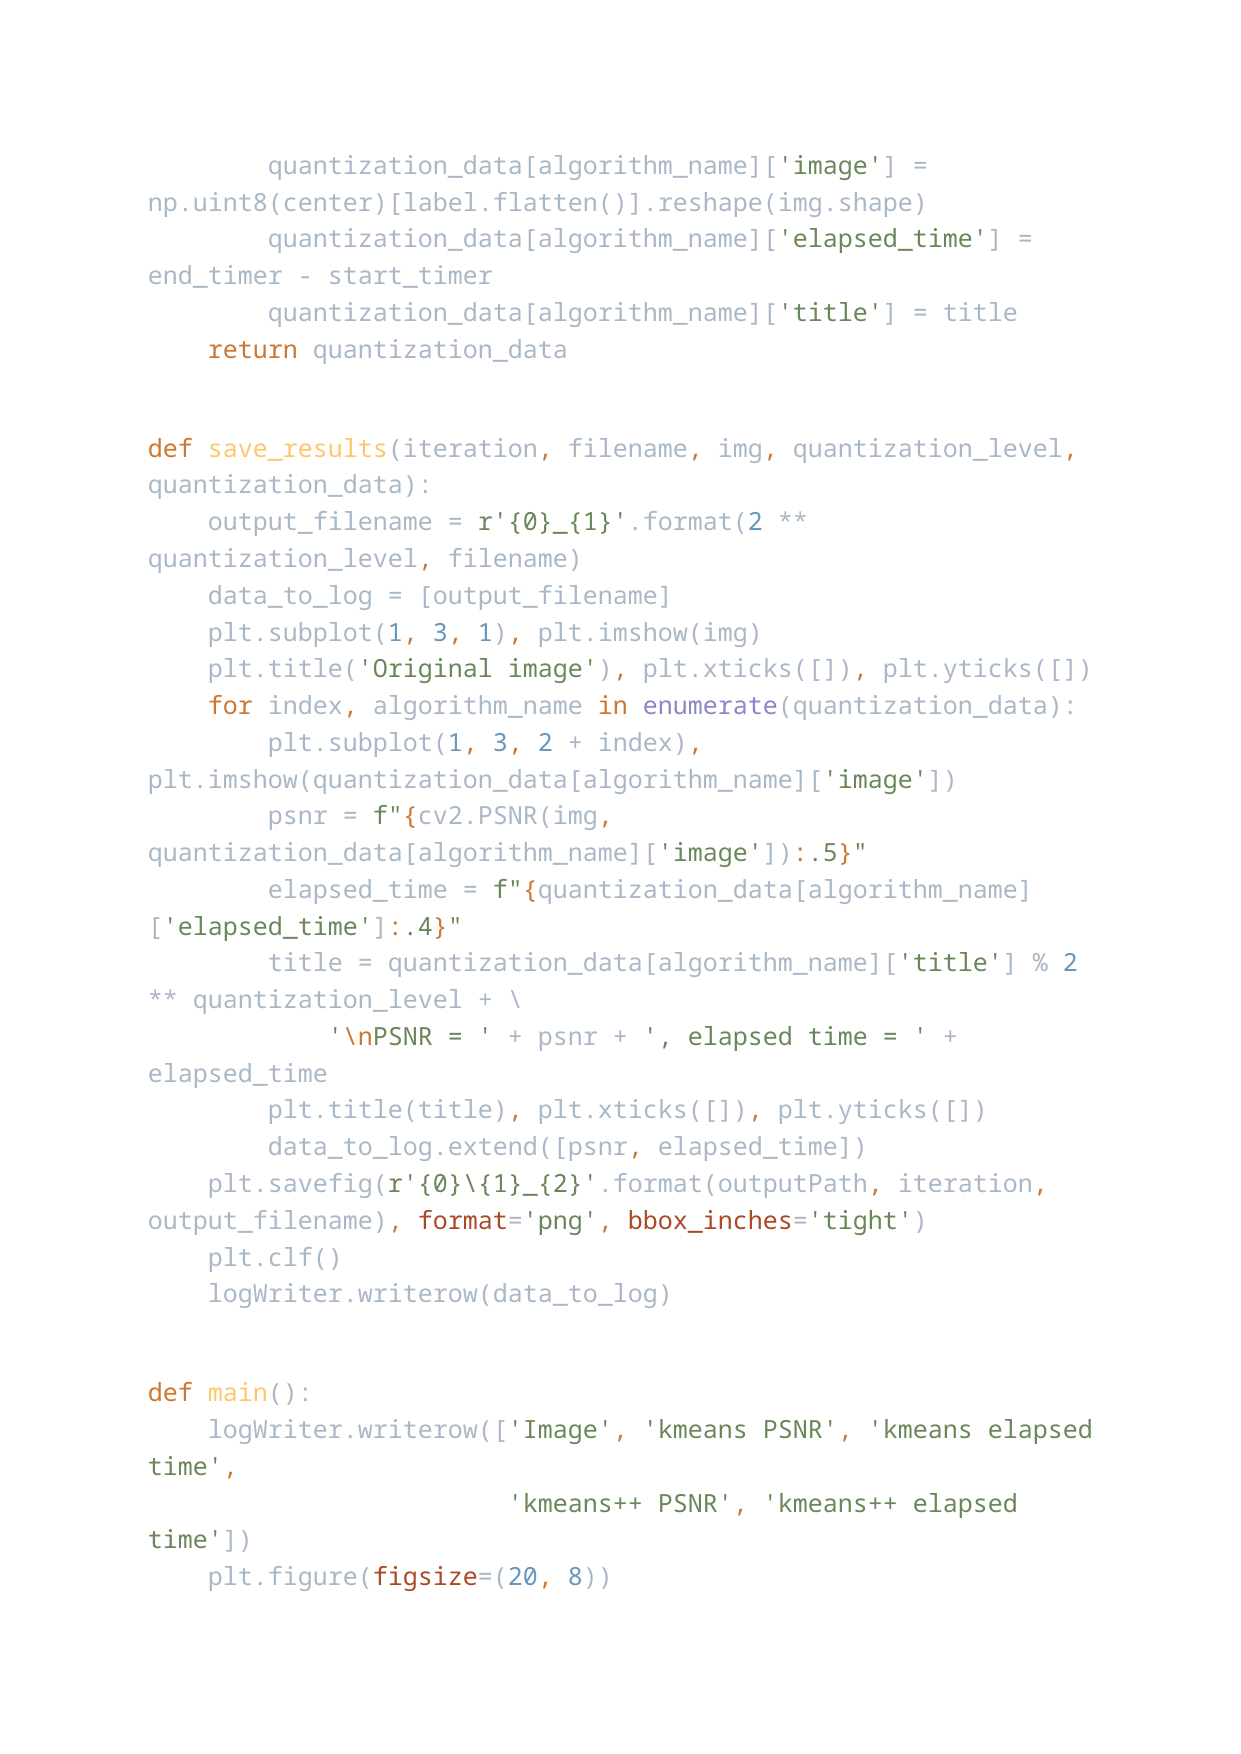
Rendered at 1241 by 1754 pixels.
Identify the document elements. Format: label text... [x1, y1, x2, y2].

text quantization_data[algorithm_name]['image'] = np.uint8(center)[label.flatten()].reshape(img.shape) quantization_data[algorithm_name]['elapsed_time'] = end_timer - start_timer quantization_data[algorithm_name]['title'] = title return quantization_data def save_results(iteration, filename, img, quantization_level, quantization_data): output_filename = r'{0}_{1}'.format(2 ** quantization_level, filename) data_to_log = [output_filename] plt.subplot(1, 3, 1), plt.imshow(img) plt.title('Original image'), plt.xticks([]), plt.yticks([]) for index, algorithm_name in enumerate(quantization_data): plt.subplot(1, 3, 2 + index), plt.imshow(quantization_data[algorithm_name]['image']) psnr = f"{cv2.PSNR(img, quantization_data[algorithm_name]['image']):.5}" elapsed_time = f"{quantization_data[algorithm_name]['elapsed_time']:.4}" title = quantization_data[algorithm_name]['title'] % 2 ** quantization_level + \ '\nPSNR = ' + psnr + ', elapsed time = ' + elapsed_time plt.title(title), plt.xticks([]), plt.yticks([]) data_to_log.extend([psnr, elapsed_time]) plt.savefig(r'{0}\{1}_{2}'.format(outputPath, iteration, output_filename), format='png', bbox_inches='tight') plt.clf() logWriter.writerow(data_to_log) def main(): logWriter.writerow(['Image', 'kmeans PSNR', 'kmeans elapsed time', 'kmeans++ PSNR', 'kmeans++ elapsed time']) plt.figure(figsize=(20, 8)) [148, 148, 1093, 1593]
